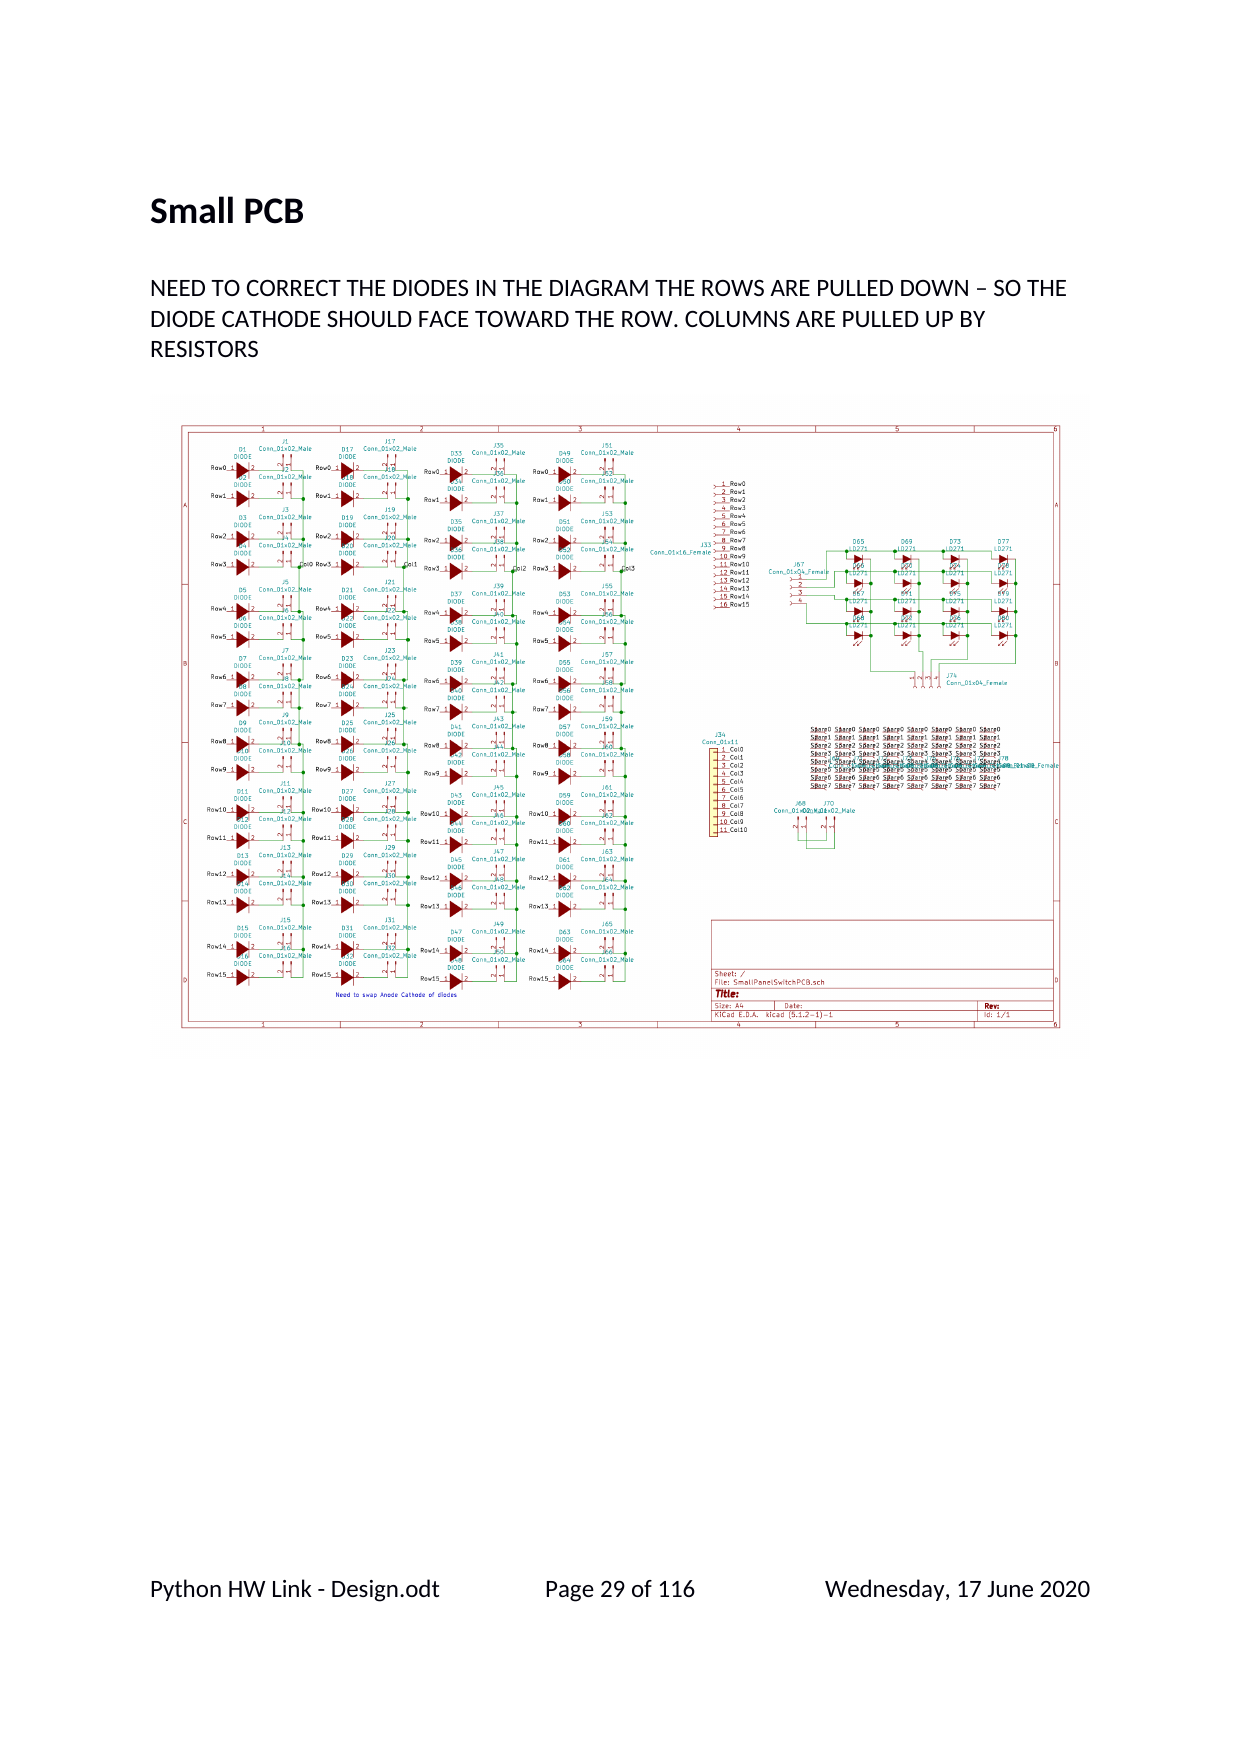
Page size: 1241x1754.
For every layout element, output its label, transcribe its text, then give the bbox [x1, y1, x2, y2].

text NEED TO CORRECT THE DIODES IN THE DIAGRAM THE ROWS ARE PULLED DOWN – SO THE DIODE CATHODE SHOULD FACE TOWARD THE ROW. COLUMNS ARE PULLED UP BY RESISTORS [150, 272, 1090, 364]
subtitle Small PCB [150, 187, 1090, 233]
picture [150, 394, 1091, 1059]
